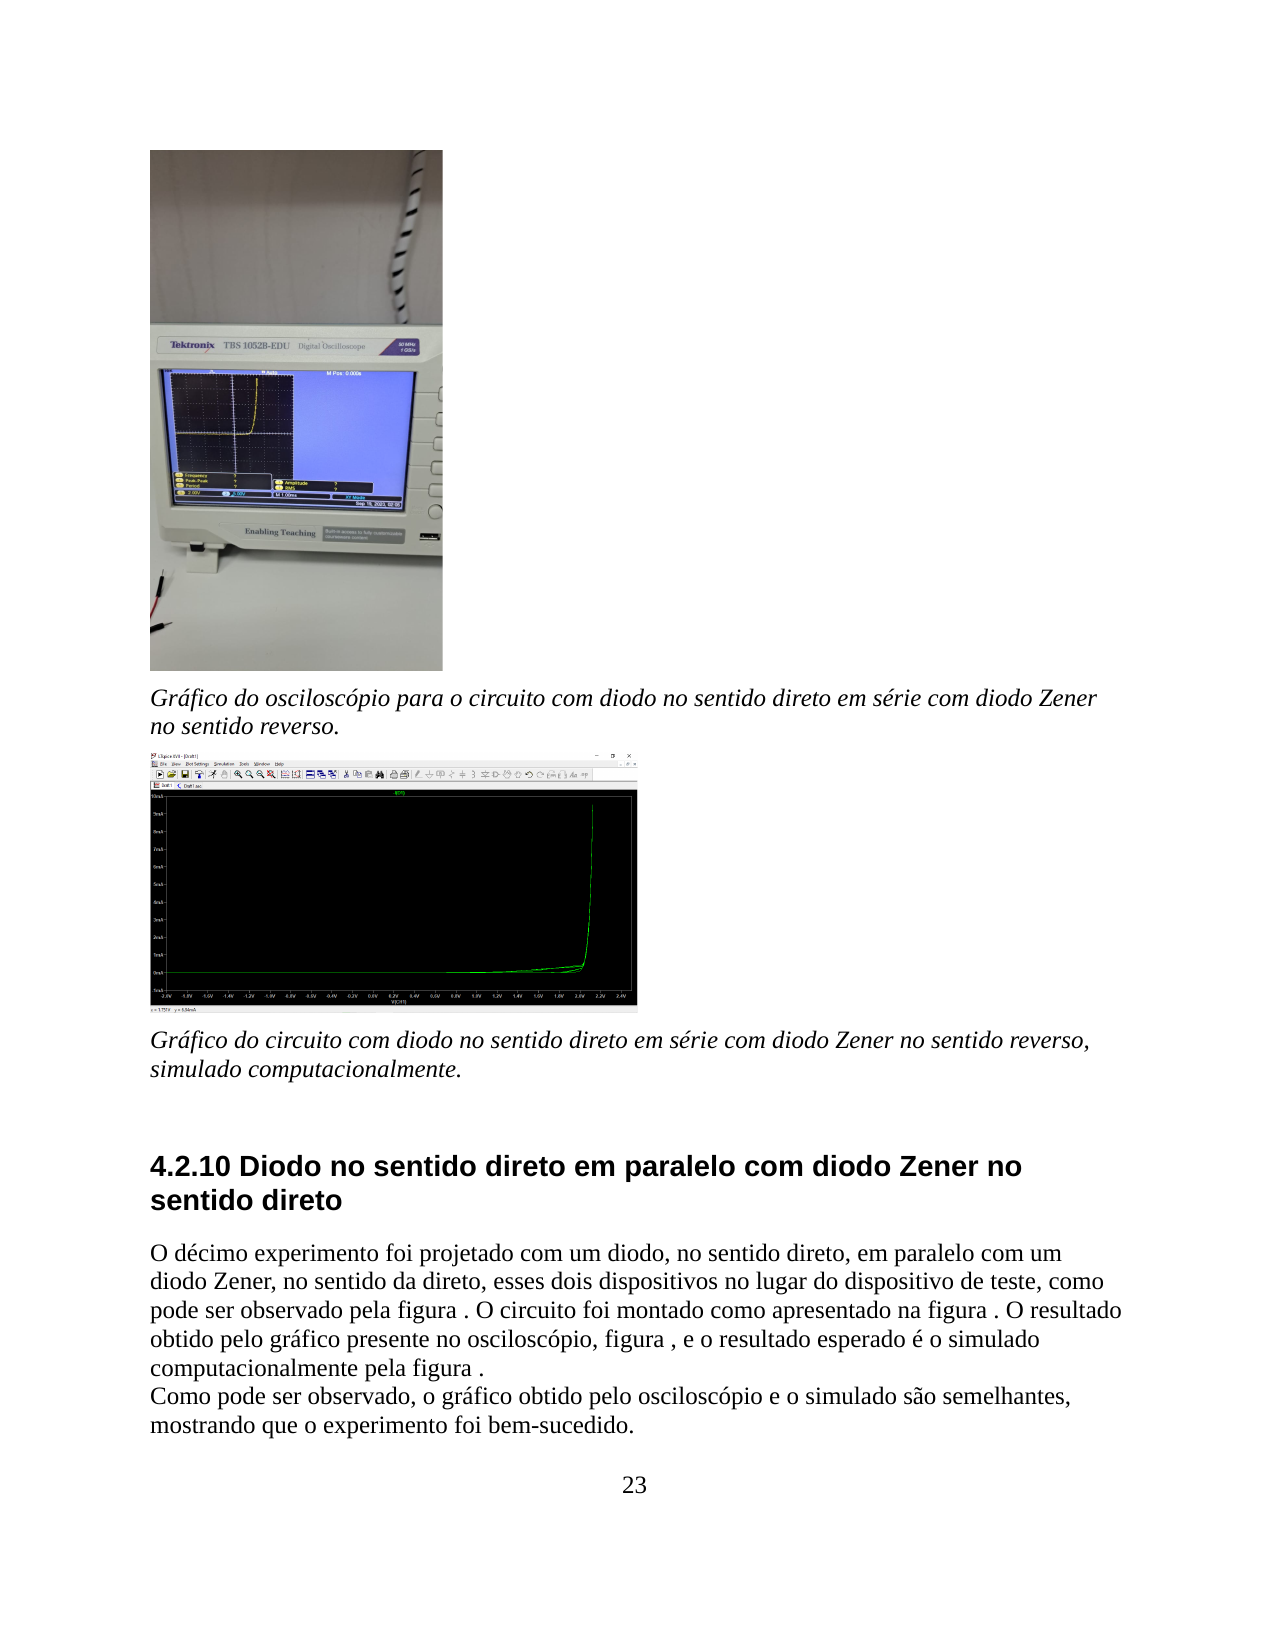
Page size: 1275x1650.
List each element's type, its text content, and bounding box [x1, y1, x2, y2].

text Gráfico do circuito com diodo no sentido direto em série com diodo Zener no sentido reverso, simulado computacionalmente. [150, 1025, 1125, 1083]
text O décimo experimento foi projetado com um diodo, no sentido direto, em paralelo com um diodo Zener, no sentido da direto, esses dois dispositivos no lugar do dispositivo de teste, como pode ser observado pela figura . O circuito foi montado como apresentado na figura . O resultado obtido pelo gráfico presente no osciloscópio, figura , e o resultado esperado é o simulado computacionalmente pela figura . Como pode ser observado, o gráfico obtido pelo osciloscópio e o simulado são semelhantes, mostrando que o experimento foi bem-sucedido. [150, 1238, 1125, 1439]
picture [150, 150, 443, 671]
subtitle 4.2.10 Diodo no sentido direto em paralelo com diodo Zener no sentido direto [150, 1149, 1125, 1216]
text Gráfico do osciloscópio para o circuito com diodo no sentido direto em série com diodo Zener no sentido reverso. [150, 683, 1125, 740]
picture [150, 752, 638, 1013]
